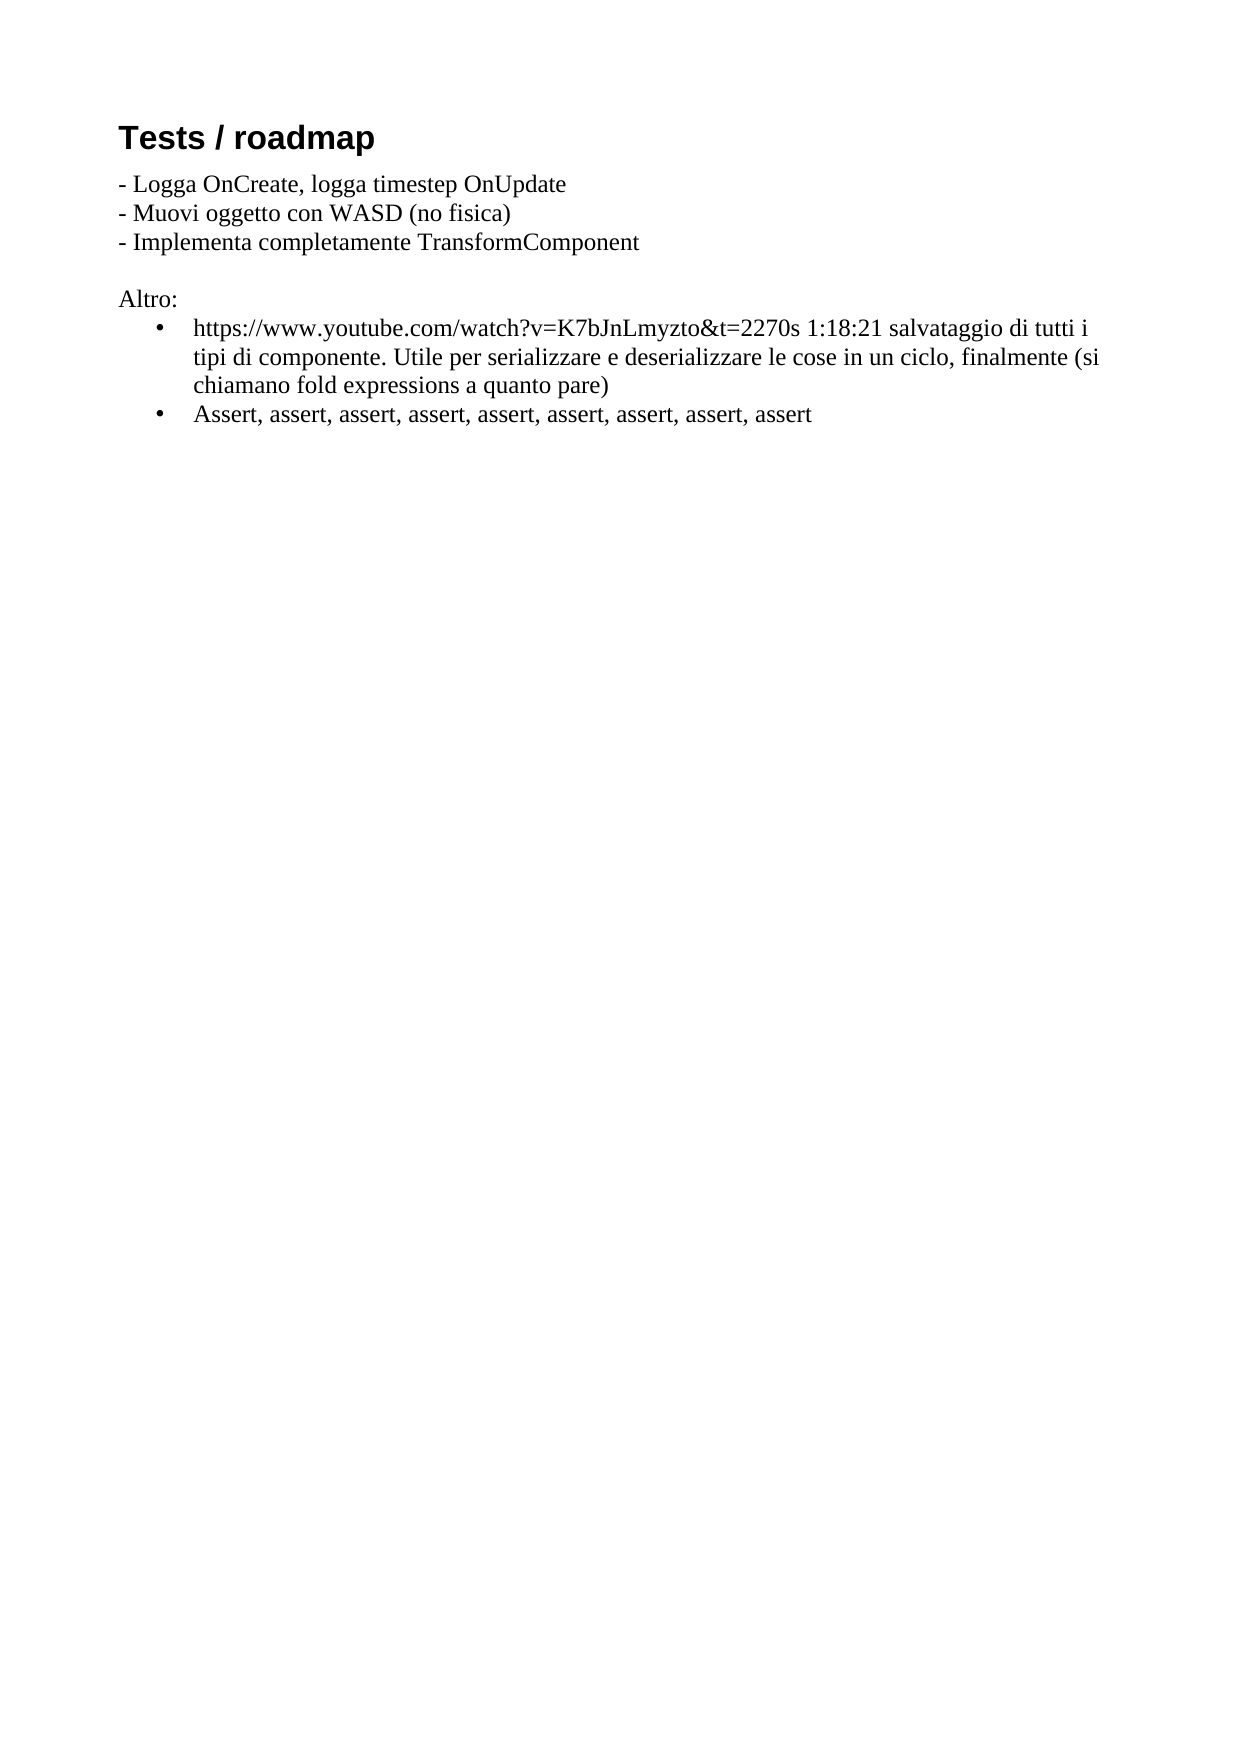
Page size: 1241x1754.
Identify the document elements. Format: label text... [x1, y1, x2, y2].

subtitle Tests / roadmap [118, 118, 1122, 157]
text - Logga OnCreate, logga timestep OnUpdate [118, 169, 1122, 198]
list Assert, assert, assert, assert, assert, assert, assert, assert, assert [156, 399, 1122, 428]
text Altro: [118, 284, 1122, 313]
text - Muovi oggetto con WASD (no fisica) [118, 198, 1122, 227]
text - Implementa completamente TransformComponent [118, 227, 1122, 256]
list https://www.youtube.com/watch?v=K7bJnLmyzto&t=2270s 1:18:21 salvataggio di tutti i tipi di componente. Utile per serializzare e deserializzare le cose in un ciclo, finalmente (si chiamano fold expressions a quanto pare) [156, 313, 1122, 399]
